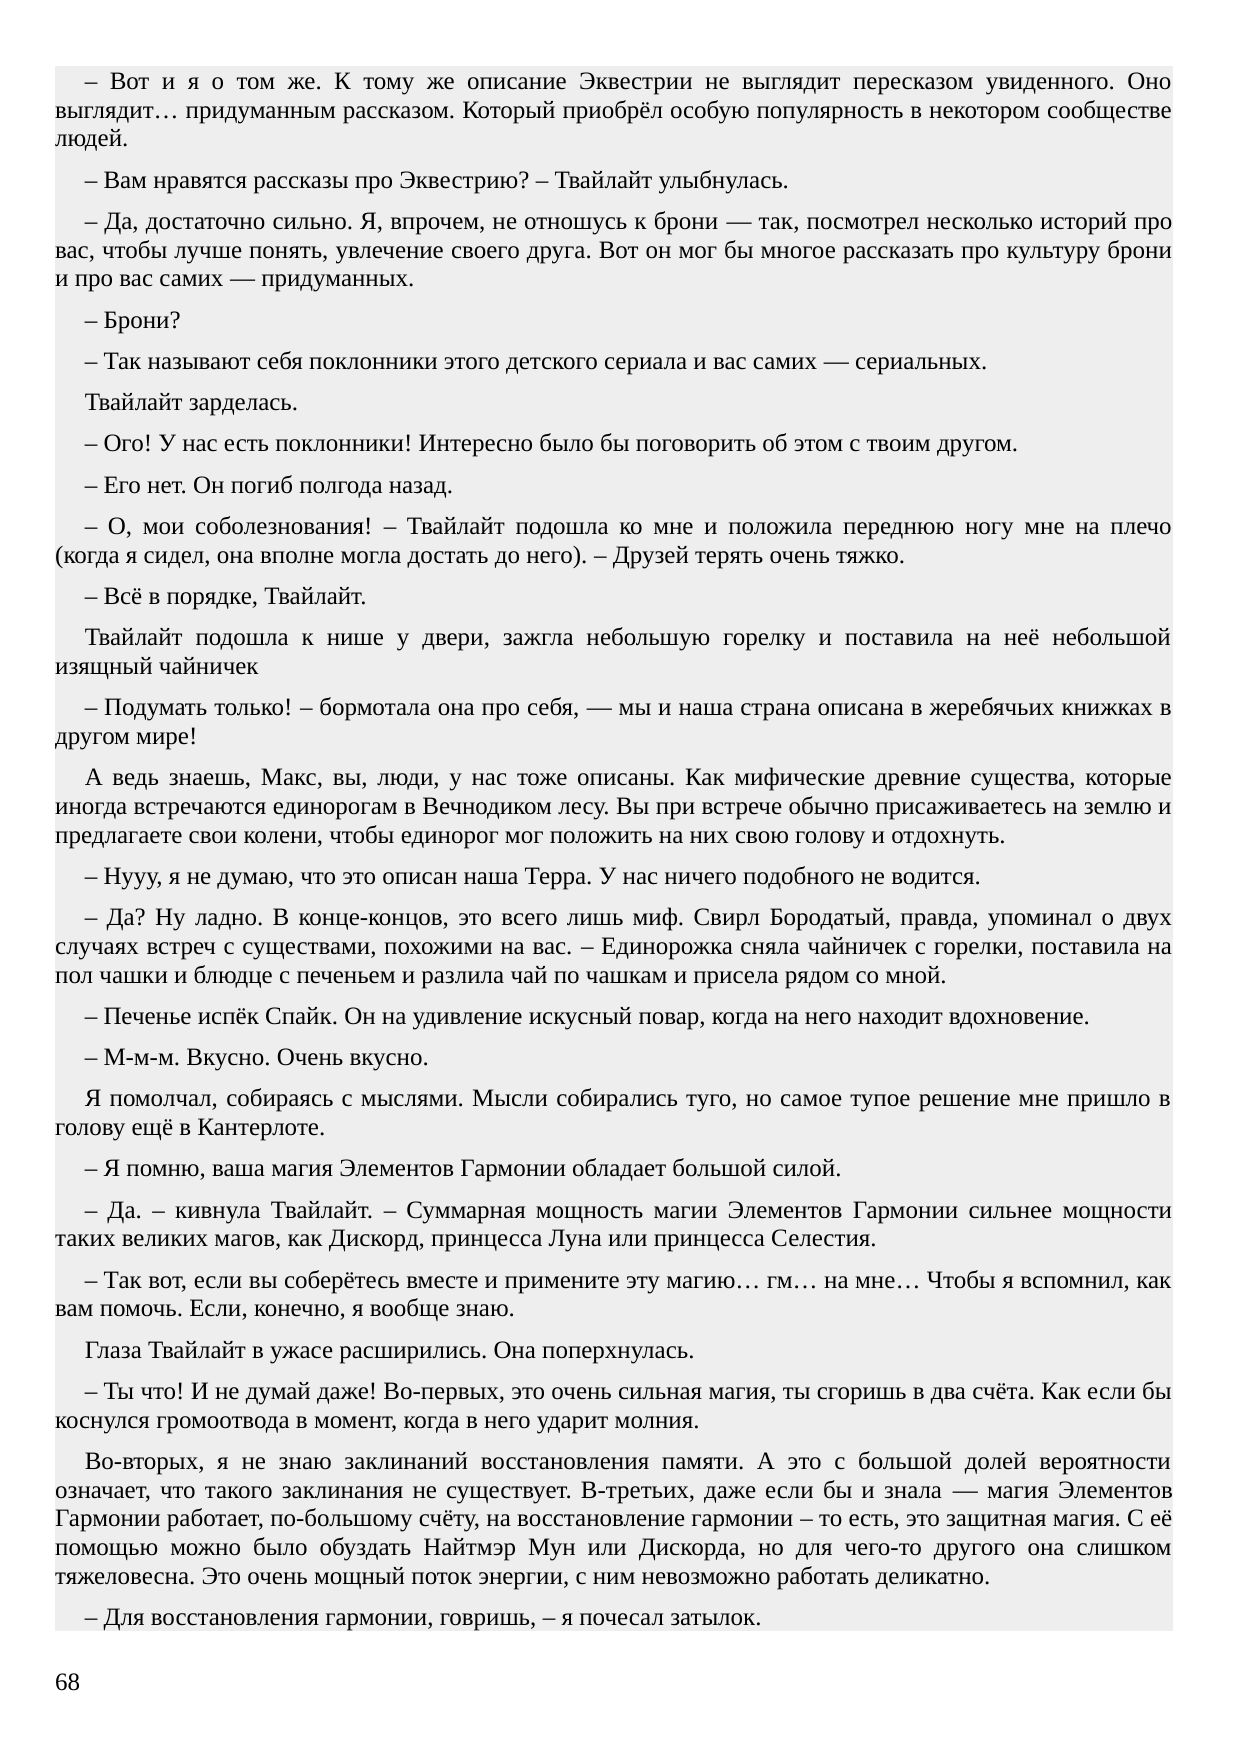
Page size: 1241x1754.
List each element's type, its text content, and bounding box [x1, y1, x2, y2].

text – О, мои соболезнования! – Твайлайт подошла ко мне и положила переднюю ногу мне на плечо (когда я сидел, она вполне могла достать до него). – Друзей терять очень тяжко. [55, 511, 1173, 568]
text – Ого! У нас есть поклонники! Интересно было бы поговорить об этом с твоим другом. [55, 428, 1173, 457]
text – Ты что! И не думай даже! Во-первых, это очень сильная магия, ты сгоришь в два счёта. Как если бы коснулся громоотвода в момент, когда в него ударит молния. [55, 1376, 1173, 1433]
text – М-м-м. Вкусно. Очень вкусно. [55, 1042, 1173, 1071]
text – Да, достаточно сильно. Я, впрочем, не отношусь к брони — так, посмотрел несколько историй про вас, чтобы лучше понять, увлечение своего друга. Вот он мог бы многое рассказать про культуру брони и про вас самих — придуманных. [55, 206, 1173, 292]
text – Брони? [55, 305, 1173, 333]
text Глаза Твайлайт в ужасе расширились. Она поперхнулась. [55, 1335, 1173, 1363]
text – Так вот, если вы соберётесь вместе и примените эту магию… гм… на мне… Чтобы я вспомнил, как вам помочь. Если, конечно, я вообще знаю. [55, 1265, 1173, 1322]
text – Подумать только! – бормотала она про себя, — мы и наша страна описана в жеребячьих книжках в другом мире! [55, 692, 1173, 750]
text Я помолчал, собираясь с мыслями. Мысли собирались туго, но самое тупое решение мне пришло в голову ещё в Кантерлоте. [55, 1083, 1173, 1141]
text А ведь знаешь, Макс, вы, люди, у нас тоже описаны. Как мифические древние существа, которые иногда встречаются единорогам в Вечнодиком лесу. Вы при встрече обычно присаживаетесь на землю и предлагаете свои колени, чтобы единорог мог положить на них свою голову и отдохнуть. [55, 762, 1173, 848]
text Твайлайт подошла к нише у двери, зажгла небольшую горелку и поставила на неё небольшой изящный чайничек [55, 622, 1173, 680]
text – Всё в порядке, Твайлайт. [55, 581, 1173, 610]
text – Его нет. Он погиб полгода назад. [55, 470, 1173, 498]
text – Для восстановления гармонии, говришь, – я почесал затылок. [55, 1602, 1173, 1631]
text – Вот и я о том же. К тому же описание Эквестрии не выглядит пересказом увиденного. Оно выглядит… придуманным рассказом. Который приобрёл особую популярность в некотором сообществе людей. [55, 66, 1173, 152]
text Во-вторых, я не знаю заклинаний восстановления памяти. А это с большой долей вероятности означает, что такого заклинания не существует. В-третьих, даже если бы и знала — магия Элементов Гармонии работает, по-большому счёту, на восстановление гармонии – то есть, это защитная магия. С её помощью можно было обуздать Найтмэр Мун или Дискорда, но для чего-то другого она слишком тяжеловесна. Это очень мощный поток энергии, с ним невозможно работать деликатно. [55, 1446, 1173, 1590]
text – Так называют себя поклонники этого детского сериала и вас самих — сериальных. [55, 346, 1173, 375]
text Твайлайт зарделась. [55, 387, 1173, 416]
text – Да? Ну ладно. В конце-концов, это всего лишь миф. Свирл Бородатый, правда, упоминал о двух случаях встреч с существами, похожими на вас. – Единорожка сняла чайничек с горелки, поставила на пол чашки и блюдце с печеньем и разлила чай по чашкам и присела рядом со мной. [55, 902, 1173, 988]
text – Нууу, я не думаю, что это описан наша Терра. У нас ничего подобного не водится. [55, 861, 1173, 890]
text – Да. – кивнула Твайлайт. – Суммарная мощность магии Элементов Гармонии сильнее мощности таких великих магов, как Дискорд, принцесса Луна или принцесса Селестия. [55, 1195, 1173, 1252]
text – Я помню, ваша магия Элементов Гармонии обладает большой силой. [55, 1153, 1173, 1182]
text – Печенье испёк Спайк. Он на удивление искусный повар, когда на него находит вдохновение. [55, 1001, 1173, 1030]
text – Вам нравятся рассказы про Эквестрию? – Твайлайт улыбнулась. [55, 165, 1173, 193]
